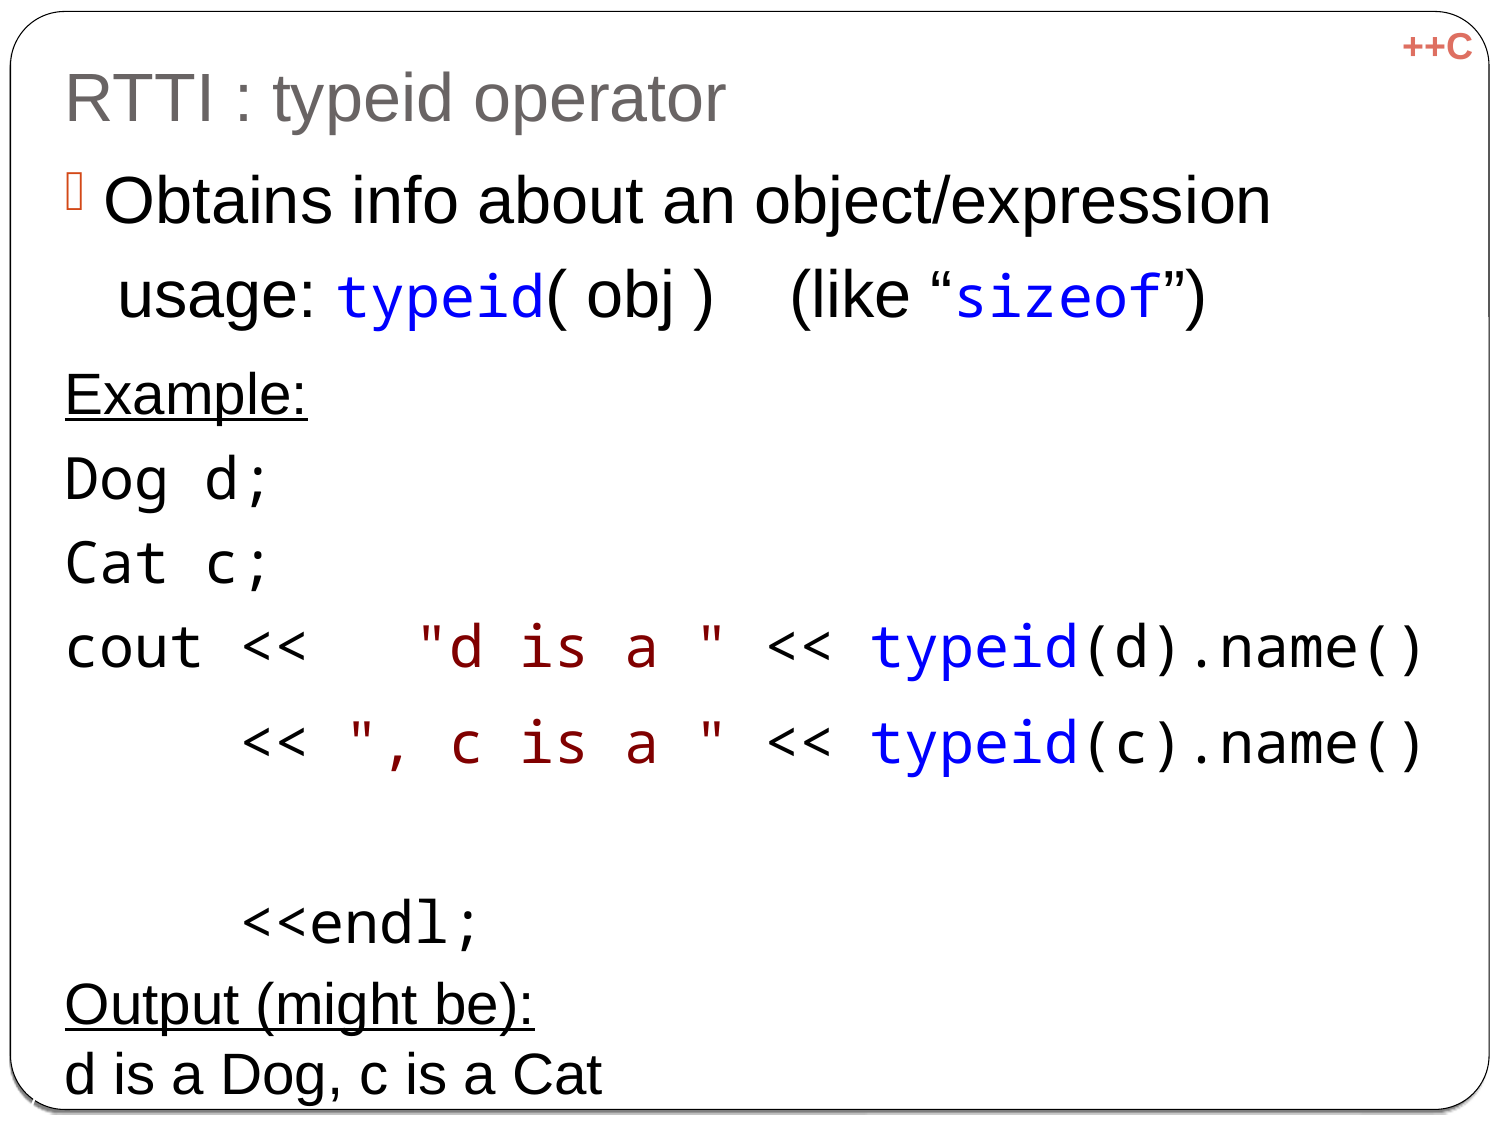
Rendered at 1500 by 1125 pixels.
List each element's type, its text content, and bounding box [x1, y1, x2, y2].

slide_number [0, 1074, 50, 1125]
list Obtains info about an object/expression usage: typeid( obj ) (like “sizeof”) Example: Dog d; Cat c; cout << "d is a " << typeid(d).name() << ", c is a " << typeid(c).name() <<endl; Output (might be): d is a Dog, c is a Cat [50, 149, 1450, 1088]
title RTTI : typeid operator [50, 45, 1450, 149]
